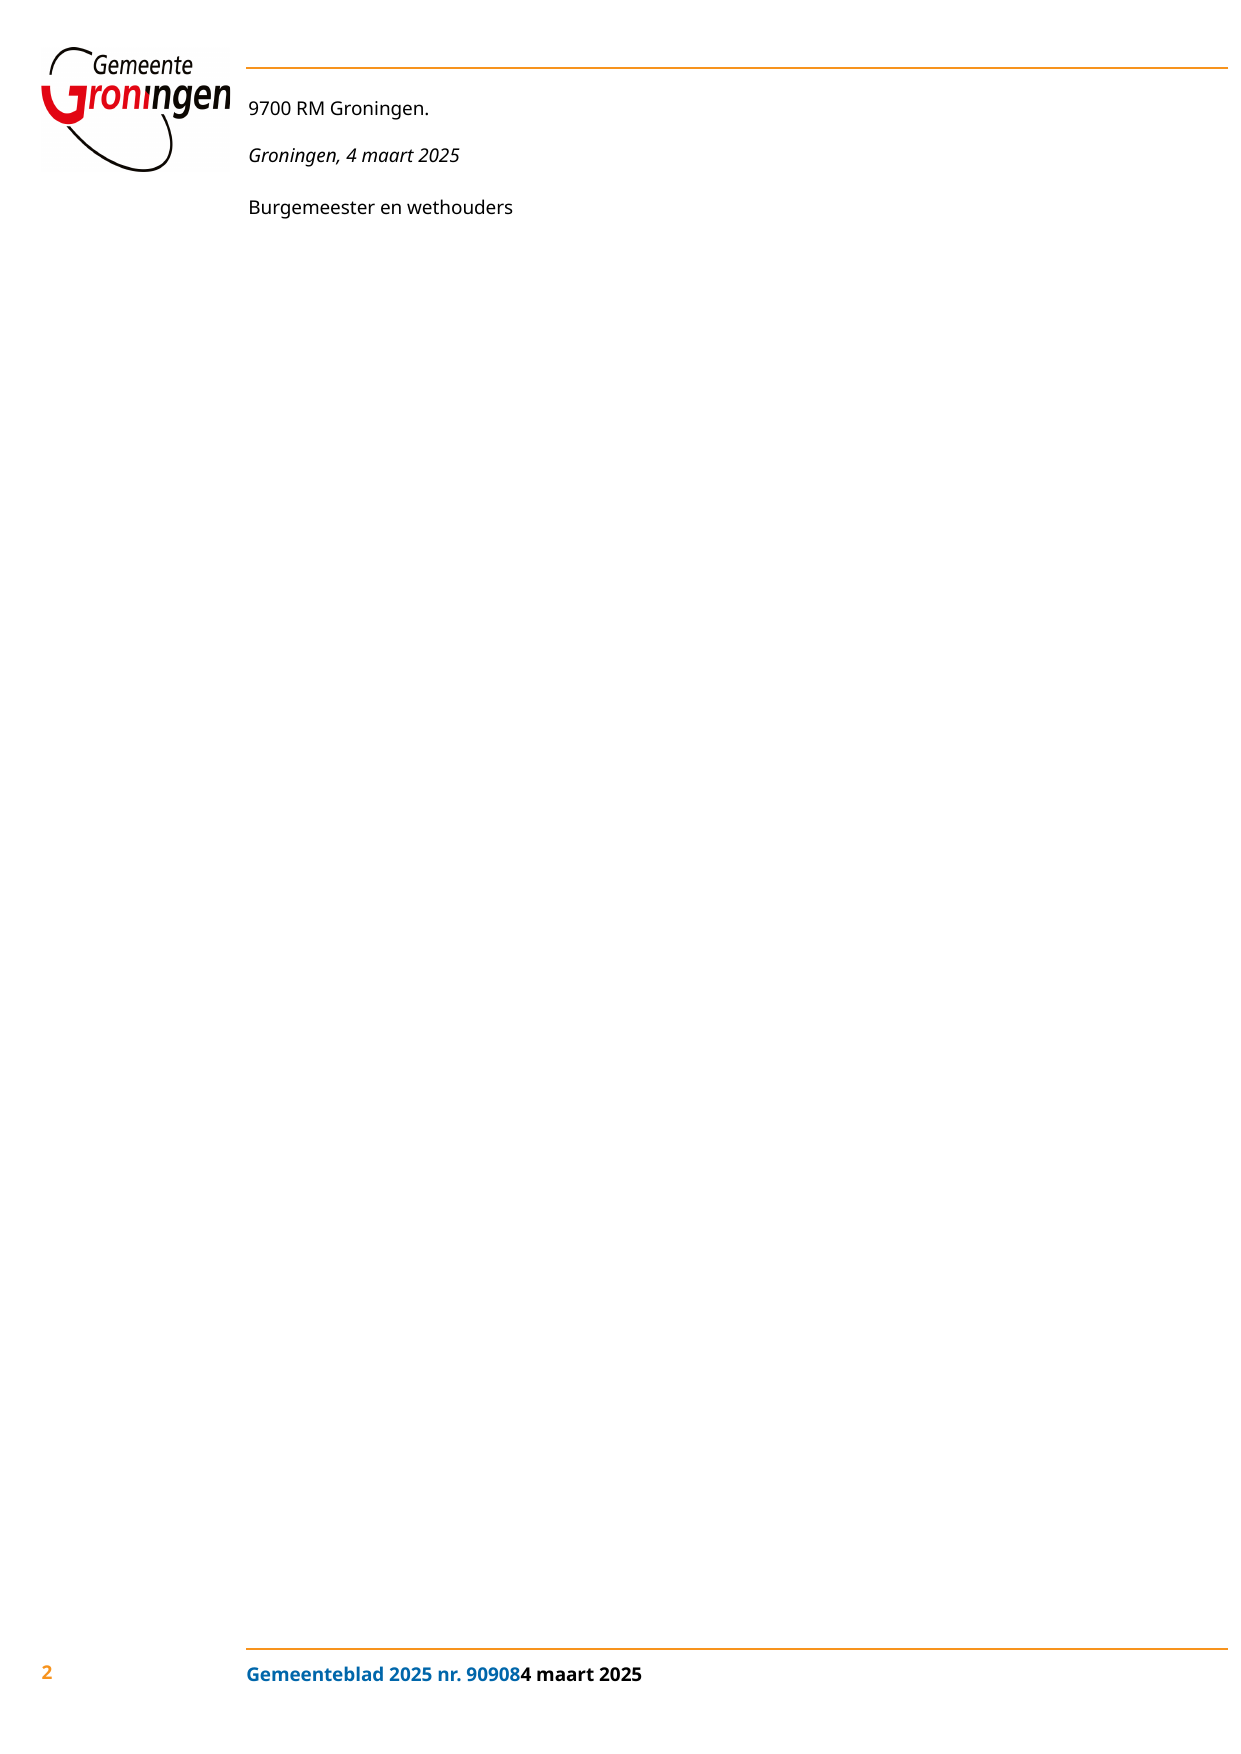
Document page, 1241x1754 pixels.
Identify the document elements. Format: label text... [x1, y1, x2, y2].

text Burgemeester en wethouders [248, 194, 1152, 220]
text 9700 RM Groningen. [248, 95, 1152, 121]
picture [41, 47, 231, 172]
text Groningen, 4 maart 2025 [248, 143, 1152, 168]
